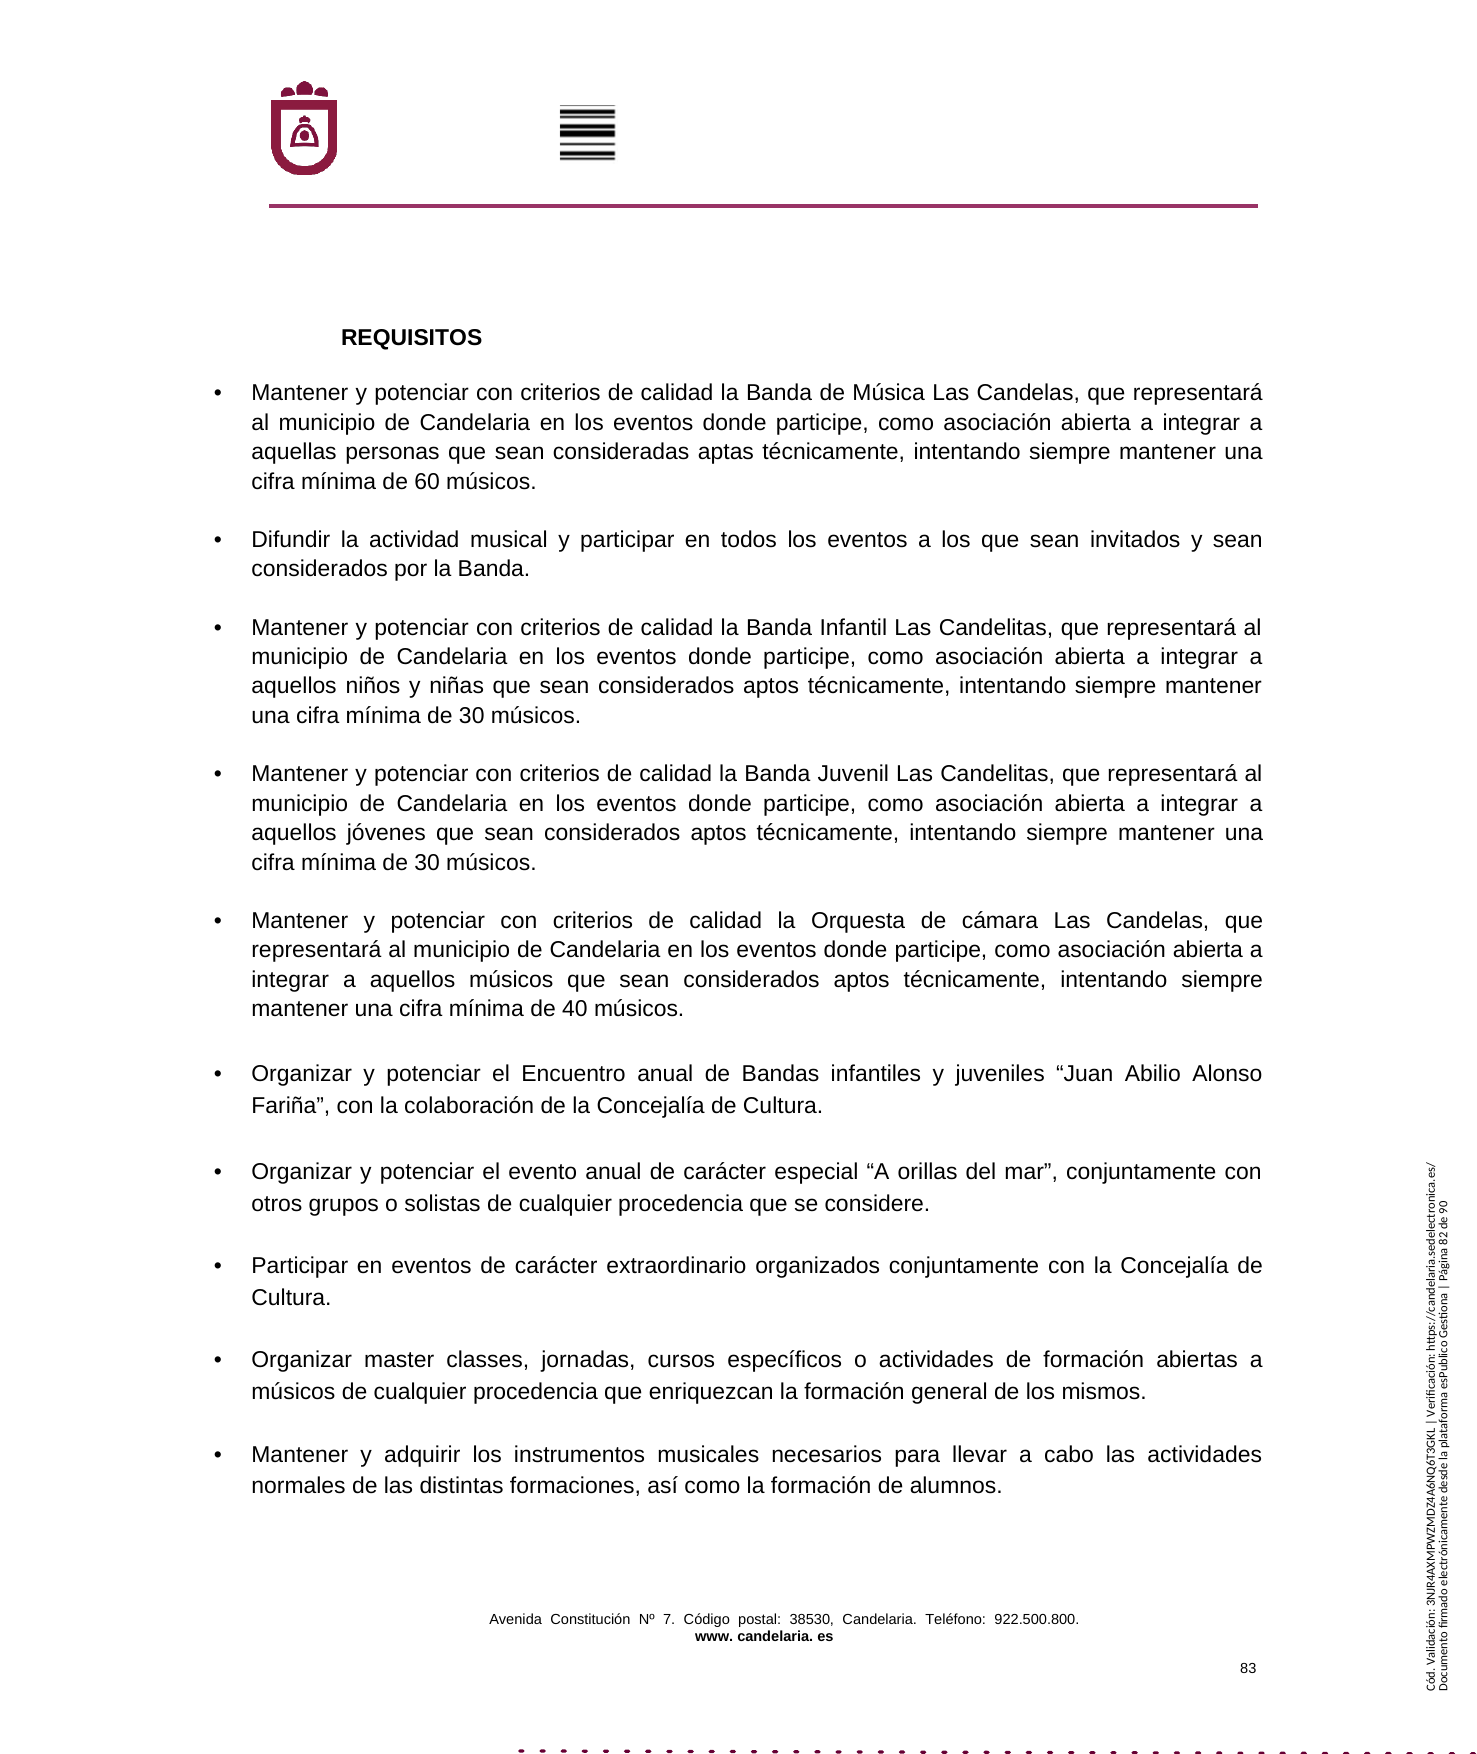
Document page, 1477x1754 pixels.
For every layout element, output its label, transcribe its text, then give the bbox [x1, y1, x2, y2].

list Difundir la actividad musical y participar en todos los eventos a los que sean invitados y sean considerados por la Banda. [214, 526, 1263, 582]
list Mantener y adquirir los instrumentos musicales necesarios para llevar a cabo las actividades normales de las distintas formaciones, así como la formación de alumnos. [214, 1441, 1263, 1499]
list Mantener y potenciar con criterios de calidad la Banda de Música Las Candelas, que representará al municipio de Candelaria en los eventos donde participe, como asociación abierta a integrar a aquellas personas que sean consideradas aptas técnicamente, intentando siempre mantener una cifra mínima de 60 músicos. [214, 379, 1263, 494]
list Mantener y potenciar con criterios de calidad la Banda Infantil Las Candelitas, que representará al municipio de Candelaria en los eventos donde participe, como asociación abierta a integrar a aquellos niños y niñas que sean considerados aptos técnicamente, intentando siempre mantener una cifra mínima de 30 músicos. [214, 613, 1263, 728]
text REQUISITOS [341, 323, 1263, 350]
list Organizar y potenciar el Encuentro anual de Bandas infantiles y juveniles “Juan Abilio Alonso Fariña”, con la colaboración de la Concejalía de Cultura. [214, 1060, 1263, 1119]
list Participar en eventos de carácter extraordinario organizados conjuntamente con la Concejalía de Cultura. [214, 1252, 1263, 1311]
list Organizar master classes, jornadas, cursos específicos o actividades de formación abiertas a músicos de cualquier procedencia que enriquezcan la formación general de los mismos. [214, 1346, 1263, 1405]
list Organizar y potenciar el evento anual de carácter especial “A orillas del mar”, conjuntamente con otros grupos o solistas de cualquier procedencia que se considere. [214, 1158, 1263, 1217]
list Mantener y potenciar con criterios de calidad la Orquesta de cámara Las Candelas, que representará al municipio de Candelaria en los eventos donde participe, como asociación abierta a integrar a aquellos músicos que sean considerados aptos técnicamente, intentando siempre mantener una cifra mínima de 40 músicos. [214, 907, 1263, 1021]
list Mantener y potenciar con criterios de calidad la Banda Juvenil Las Candelitas, que representará al municipio de Candelaria en los eventos donde participe, como asociación abierta a integrar a aquellos jóvenes que sean considerados aptos técnicamente, intentando siempre mantener una cifra mínima de 30 músicos. [214, 760, 1263, 875]
